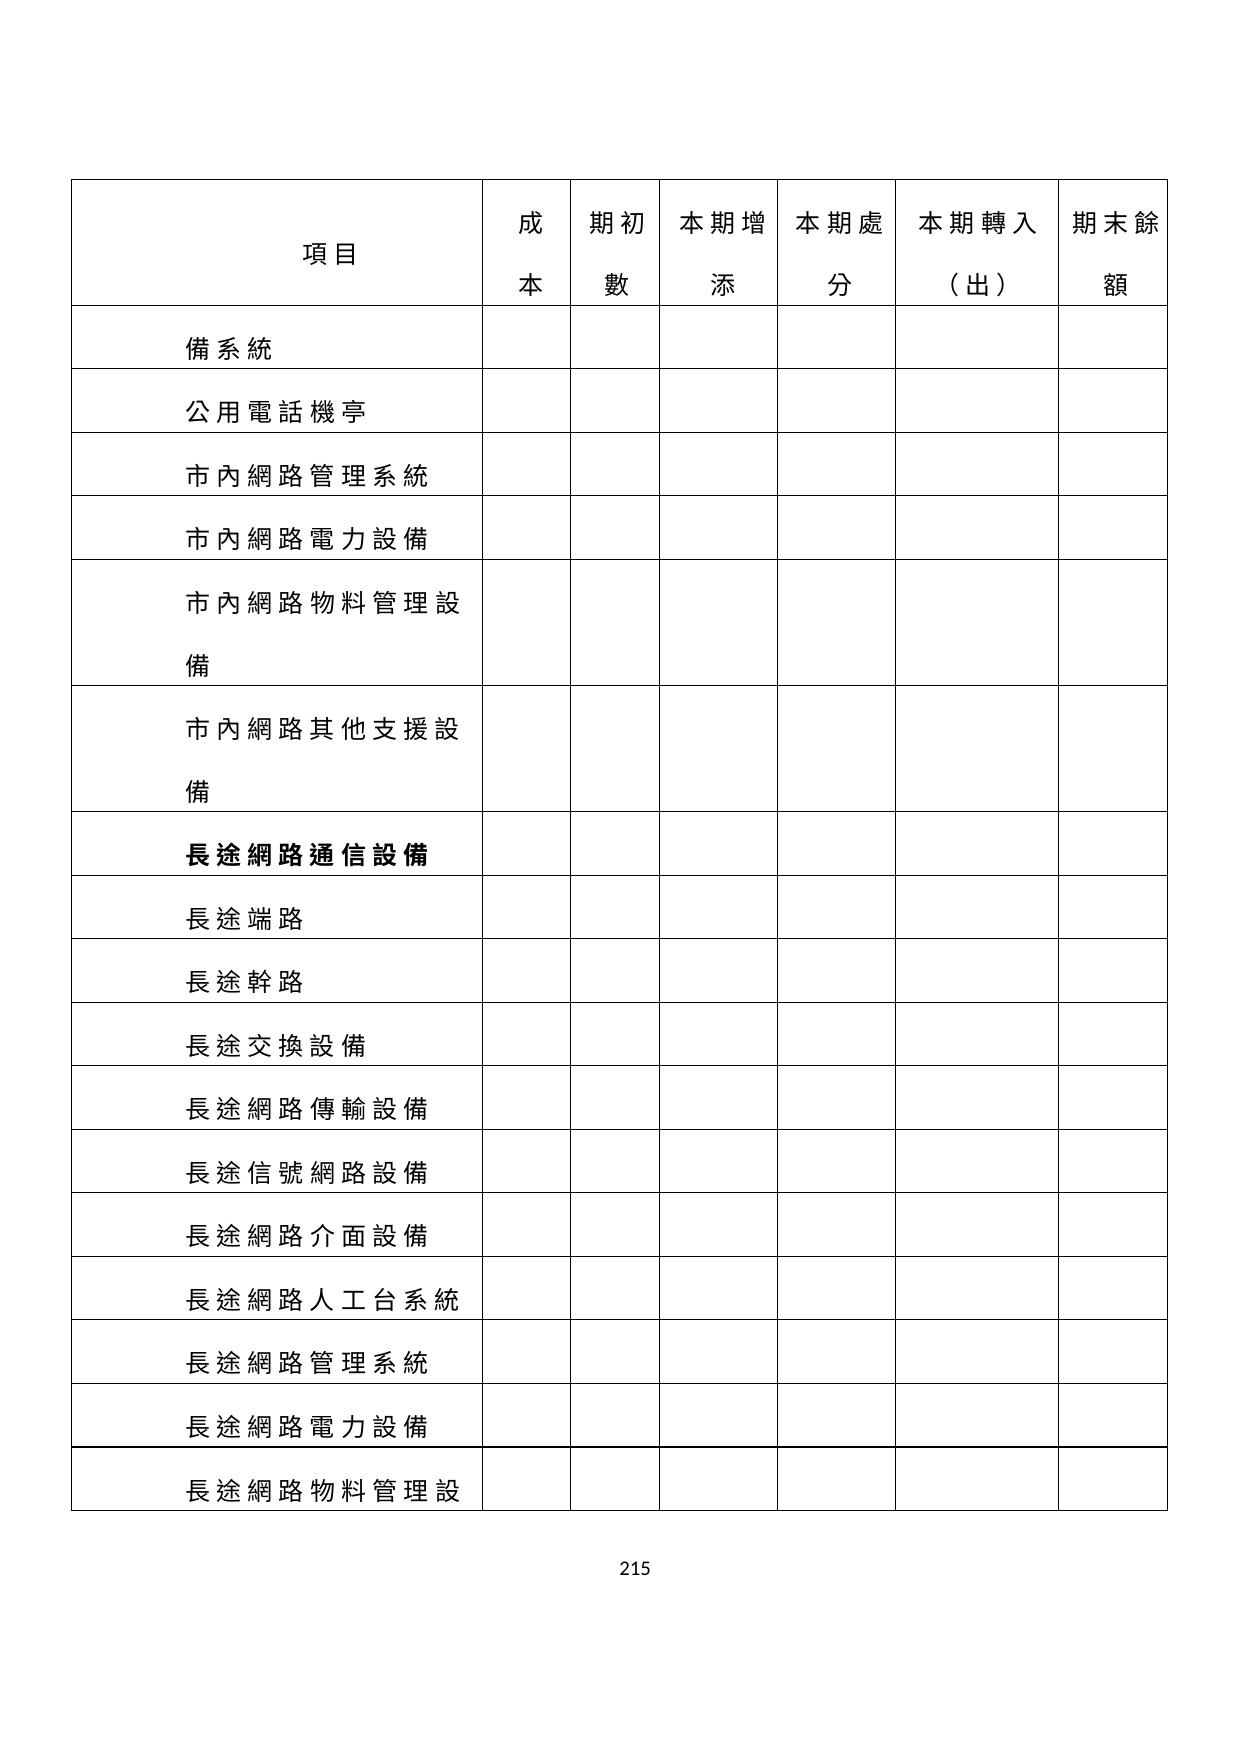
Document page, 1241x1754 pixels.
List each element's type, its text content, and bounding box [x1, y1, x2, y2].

table_cell [1059, 1448, 1167, 1510]
table_cell [483, 876, 570, 938]
table_cell [660, 1066, 777, 1129]
table_cell 長途網路通信設備 [72, 812, 482, 874]
table_cell [896, 1448, 1058, 1510]
table_cell [1059, 1130, 1167, 1192]
table_cell [571, 496, 659, 559]
table_cell [1059, 1003, 1167, 1065]
table_cell [571, 939, 659, 1002]
table_cell [660, 876, 777, 938]
table_cell [778, 433, 895, 495]
table_cell [1168, 1002, 1198, 1065]
table_cell [778, 1448, 895, 1510]
table_cell [571, 1003, 659, 1065]
table_cell [571, 876, 659, 938]
table_cell [660, 1320, 777, 1383]
table_cell [483, 939, 570, 1002]
table_cell 市內網路電力設備 [72, 496, 482, 559]
table_cell [778, 306, 895, 368]
table_cell [571, 1257, 659, 1319]
table_cell [778, 369, 895, 432]
table_cell [660, 560, 777, 685]
table_cell 長途信號網路設備 [72, 1130, 482, 1192]
table_cell 長途網路介面設備 [72, 1193, 482, 1256]
table_cell [660, 1257, 777, 1319]
table_cell [483, 812, 570, 874]
table_cell [1168, 432, 1198, 495]
table_cell [1168, 559, 1198, 685]
table_cell [1168, 1446, 1198, 1510]
table_cell 長途端路 [72, 876, 482, 938]
table_cell [1168, 1192, 1198, 1256]
table_header [1168, 179, 1198, 305]
table_cell [660, 369, 777, 432]
table_cell [896, 433, 1058, 495]
table_cell [660, 1003, 777, 1065]
table_cell [1059, 1320, 1167, 1383]
table_cell [483, 306, 570, 368]
table_cell [896, 369, 1058, 432]
table_cell 長途幹路 [72, 939, 482, 1002]
table_cell [571, 812, 659, 874]
table_cell [1168, 305, 1198, 368]
table_cell [778, 686, 895, 811]
table_cell [483, 1448, 570, 1510]
table_cell [660, 433, 777, 495]
table_cell [896, 1003, 1058, 1065]
table_cell [483, 369, 570, 432]
table_cell [1059, 812, 1167, 874]
table_cell [896, 496, 1058, 559]
table_header 本期轉入（出） [896, 180, 1058, 305]
table_cell [778, 1384, 895, 1446]
table_cell 長途交換設備 [72, 1003, 482, 1065]
table_cell [1059, 369, 1167, 432]
table_cell [483, 496, 570, 559]
table_cell [1059, 560, 1167, 685]
table_header 項目 [72, 180, 482, 305]
table_cell [896, 560, 1058, 685]
table_cell [896, 1130, 1058, 1192]
table_cell [483, 1066, 570, 1129]
table_cell [896, 686, 1058, 811]
table_cell [483, 1003, 570, 1065]
table_header 期末餘額 [1059, 180, 1167, 305]
table_cell 長途網路人工台系統 [72, 1257, 482, 1319]
table_cell [1059, 1193, 1167, 1256]
table_cell 市內網路管理系統 [72, 433, 482, 495]
table_cell [571, 369, 659, 432]
table_cell [896, 1066, 1058, 1129]
table_cell [896, 306, 1058, 368]
table_cell [660, 1384, 777, 1446]
table_cell [1168, 811, 1198, 874]
table_cell 公用電話機亭 [72, 369, 482, 432]
table_header 成 本 [483, 180, 570, 305]
table_cell [1059, 939, 1167, 1002]
table_cell 市內網路其他支援設備 [72, 686, 482, 811]
table_cell [571, 1066, 659, 1129]
table_cell [896, 876, 1058, 938]
table_cell [1059, 1257, 1167, 1319]
table_cell [660, 306, 777, 368]
table_cell 長途網路物料管理設 [72, 1448, 482, 1510]
table_cell [483, 560, 570, 685]
table_cell [571, 686, 659, 811]
table_cell [571, 1130, 659, 1192]
table_cell [660, 1130, 777, 1192]
table_header 期初數 [571, 180, 659, 305]
table_cell [571, 433, 659, 495]
table_cell [896, 1193, 1058, 1256]
table_cell [1059, 496, 1167, 559]
table_cell [660, 939, 777, 1002]
table_cell [896, 939, 1058, 1002]
table_cell [660, 1448, 777, 1510]
table_cell [1168, 875, 1198, 938]
table_cell [778, 876, 895, 938]
table_cell [571, 306, 659, 368]
table_cell [483, 433, 570, 495]
table_cell [1168, 1256, 1198, 1319]
table_cell [1168, 1129, 1198, 1192]
table_cell [483, 1257, 570, 1319]
table_cell [778, 1193, 895, 1256]
table_cell [1059, 433, 1167, 495]
table_header 本期處分 [778, 180, 895, 305]
table_cell 長途網路管理系統 [72, 1320, 482, 1383]
table_cell [896, 1384, 1058, 1446]
table_cell [1059, 306, 1167, 368]
table_cell [660, 1193, 777, 1256]
table_cell [483, 1384, 570, 1446]
table_cell [571, 1448, 659, 1510]
table_cell [571, 1384, 659, 1446]
table_cell [778, 939, 895, 1002]
table_cell [896, 1320, 1058, 1383]
table_cell [1059, 1384, 1167, 1446]
table_cell [896, 812, 1058, 874]
table_cell [571, 1193, 659, 1256]
table_cell [1059, 686, 1167, 811]
table_cell [1168, 495, 1198, 559]
table_cell 市內網路物料管理設備 [72, 560, 482, 685]
table_cell [660, 812, 777, 874]
table_cell [778, 1320, 895, 1383]
table_cell [1168, 685, 1198, 811]
table_cell [778, 1003, 895, 1065]
table_cell [778, 496, 895, 559]
table_cell 長途網路電力設備 [72, 1384, 482, 1446]
table_cell [778, 560, 895, 685]
table_cell [571, 1320, 659, 1383]
table_cell [483, 1320, 570, 1383]
table_cell [1168, 1319, 1198, 1383]
table_cell [778, 812, 895, 874]
table_cell [1168, 368, 1198, 432]
table_cell [1059, 1066, 1167, 1129]
table_cell [660, 686, 777, 811]
table_cell [778, 1066, 895, 1129]
table_cell [778, 1257, 895, 1319]
table_cell 長途網路傳輸設備 [72, 1066, 482, 1129]
table_cell [1059, 876, 1167, 938]
table_cell [778, 1130, 895, 1192]
table_cell [1168, 1065, 1198, 1129]
table_cell [1168, 938, 1198, 1002]
table_cell [483, 1193, 570, 1256]
table_cell 備系統 [72, 306, 482, 368]
table_cell [896, 1257, 1058, 1319]
table_cell [571, 560, 659, 685]
table_cell [660, 496, 777, 559]
table_cell [483, 686, 570, 811]
table_cell [483, 1130, 570, 1192]
table_cell [1168, 1383, 1198, 1446]
table_header 本期增添 [660, 180, 777, 305]
